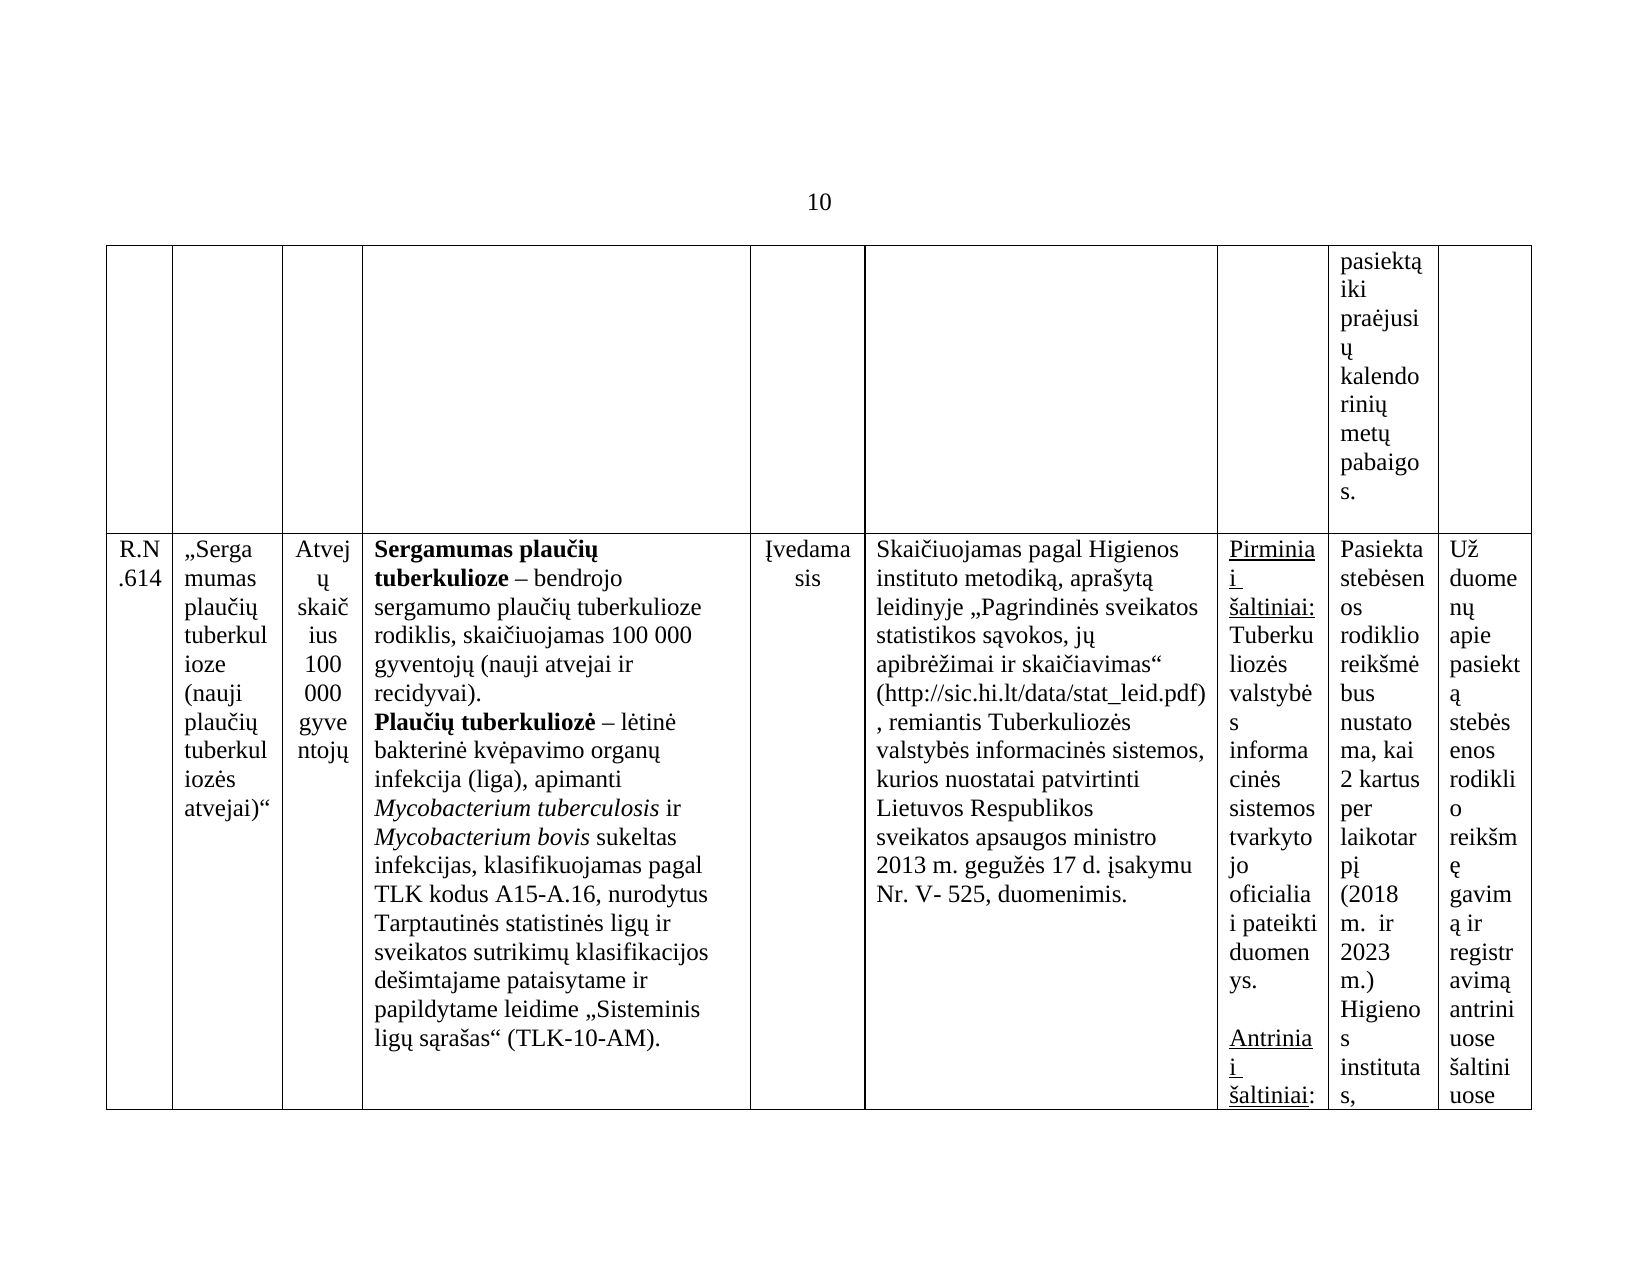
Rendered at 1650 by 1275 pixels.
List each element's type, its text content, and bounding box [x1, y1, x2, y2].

table_cell Įvedamasis [751, 534, 864, 1109]
table_cell [107, 246, 172, 533]
table_cell [283, 246, 362, 533]
table_cell [173, 246, 282, 533]
table_cell Skaičiuojamas pagal Higienos instituto metodiką, aprašytą leidinyje „Pagrindinės sveikatos statistikos sąvokos, jų apibrėžimai ir skaičiavimas“ (http://sic.hi.lt/data/stat_leid.pdf), remiantis Tuberkuliozės valstybės informacinės sistemos, kurios nuostatai patvirtinti Lietuvos Respublikos sveikatos apsaugos ministro 2013 m. gegužės 17 d. įsakymu Nr. V- 525, duomenimis. [866, 534, 1217, 1109]
table_cell [751, 246, 864, 533]
table_cell [363, 246, 750, 533]
table_cell Sergamumas plaučių tuberkulioze – bendrojo sergamumo plaučių tuberkulioze rodiklis, skaičiuojamas 100 000 gyventojų (nauji atvejai ir recidyvai). Plaučių tuberkuliozė – lėtinė bakterinė kvėpavimo organų infekcija (liga), apimanti Mycobacterium tuberculosis ir Mycobacterium bovis sukeltas infekcijas, klasifikuojamas pagal TLK kodus A15-A.16, nurodytus Tarptautinės statistinės ligų ir sveikatos sutrikimų klasifikacijos dešimtajame pataisytame ir papildytame leidime „Sisteminis ligų sąrašas“ (TLK-10-AM). [363, 534, 750, 1109]
table_cell „Sergamumas plaučių tuberkulioze (nauji plaučių tuberkuliozės atvejai)“ [173, 534, 282, 1109]
table_cell [866, 246, 1217, 533]
table_cell [1439, 246, 1531, 533]
table_cell R.N.614 [107, 534, 172, 1109]
table_cell pasiektą iki praėjusių kalendorinių metų pabaigos. [1329, 246, 1438, 533]
table_cell [1218, 246, 1328, 533]
table_cell Atvejų skaičius 100 000 gyventojų [283, 534, 362, 1109]
table_cell Už duomenų apie pasiektą stebėsenos rodiklio reikšmę gavimą ir registravimą antriniuose šaltiniuose [1439, 534, 1531, 1109]
table_cell Pasiekta stebėsenos rodiklio reikšmė bus nustatoma, kai 2 kartus per laikotarpį (2018 m. ir 2023 m.) Higienos institutas, [1329, 534, 1438, 1109]
table_cell Pirminiai šaltiniai: Tuberkuliozės valstybės informacinės sistemos tvarkytojo oficialiai pateikti duomenys. Antriniai šaltiniai: [1218, 534, 1328, 1109]
